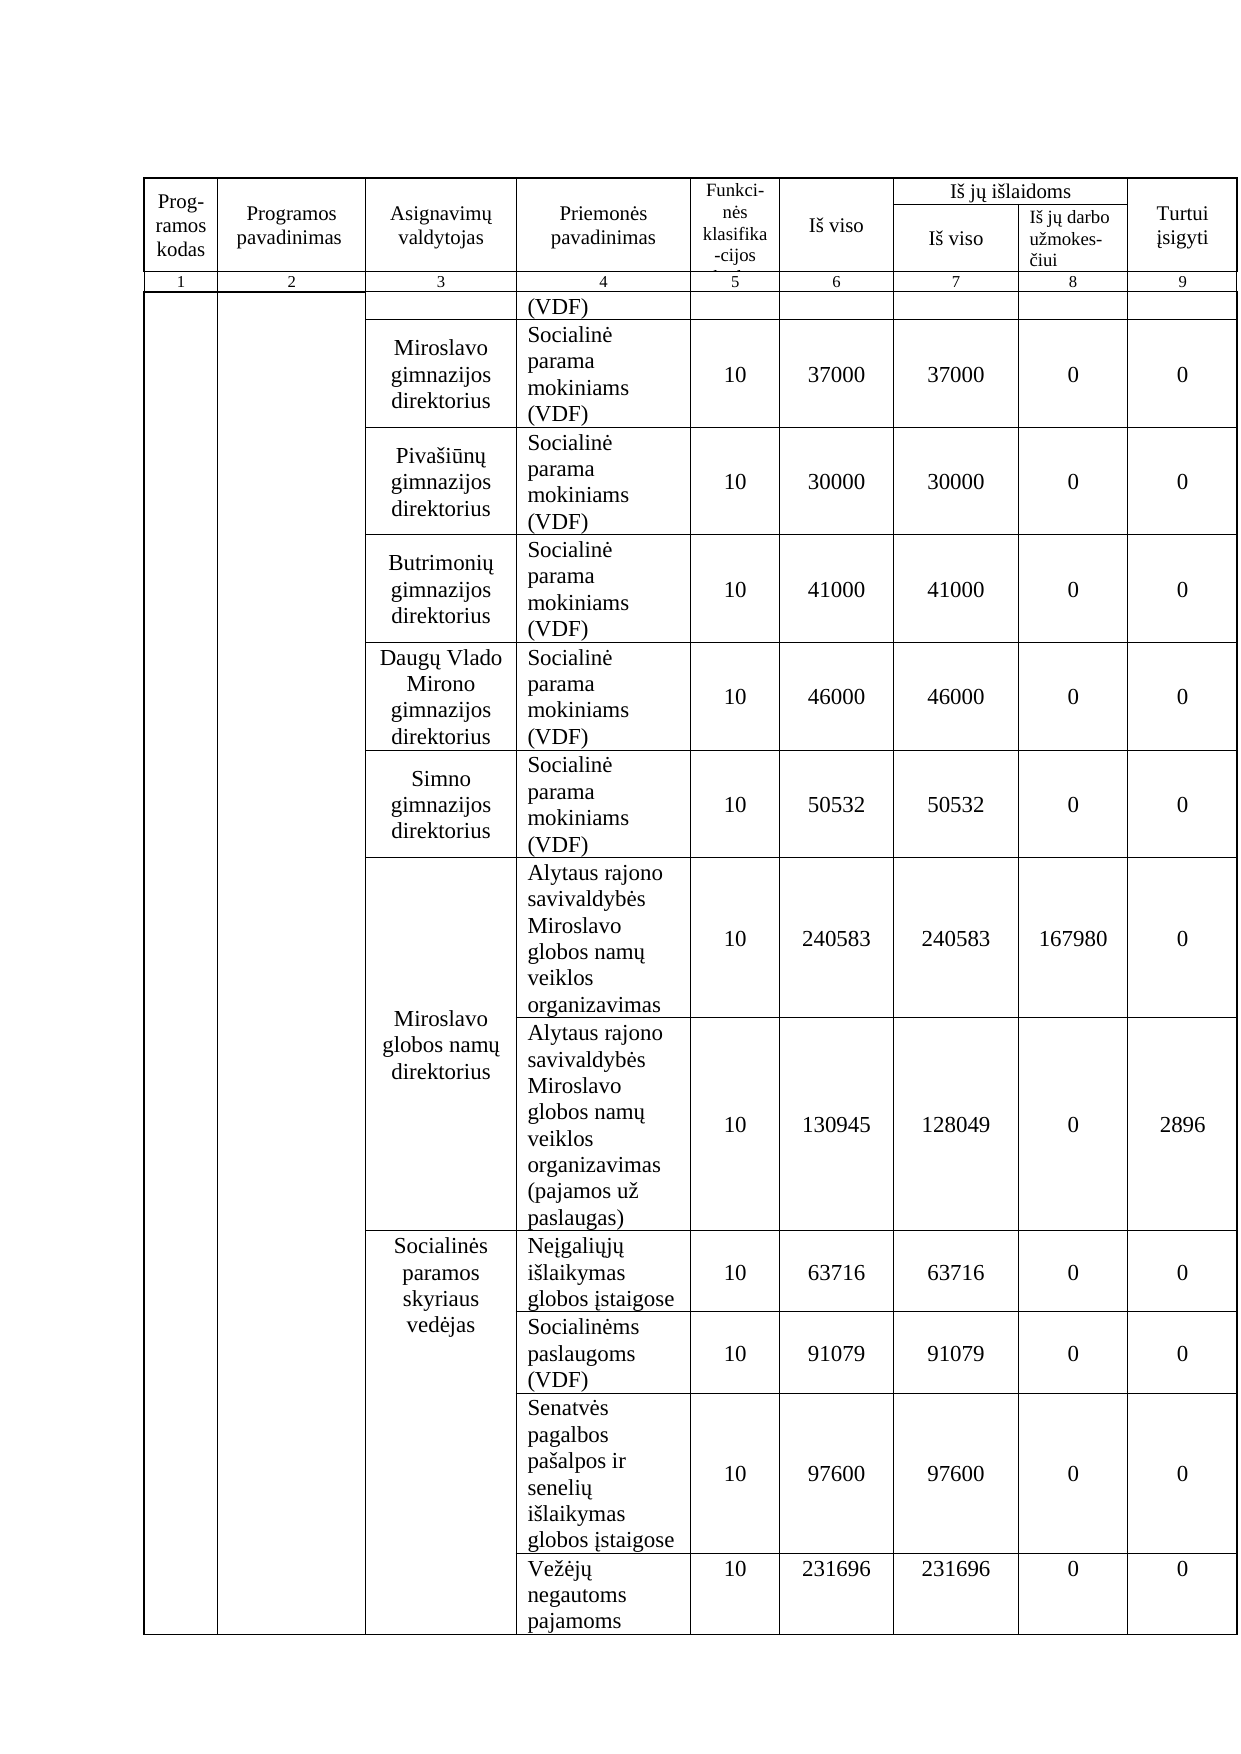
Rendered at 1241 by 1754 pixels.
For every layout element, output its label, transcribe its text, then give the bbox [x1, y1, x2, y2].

table_cell 0 [1128, 1312, 1236, 1392]
table_cell 37000 [894, 320, 1018, 427]
table_cell 10 [691, 751, 779, 857]
table_cell Socialinėms paslaugoms (VDF) [517, 1312, 690, 1392]
table_cell 0 [1128, 320, 1236, 427]
table_cell Alytaus rajono savivaldybės Miroslavo globos namų veiklos organizavimas (pajamos už paslaugas) [517, 1018, 690, 1230]
table_cell 3 [366, 272, 516, 291]
table_cell 63716 [780, 1231, 893, 1311]
table_cell [894, 292, 1018, 319]
table_cell 0 [1019, 1312, 1127, 1392]
table_cell 167980 [1019, 858, 1127, 1017]
table_cell 0 [1128, 1554, 1236, 1634]
table_cell 128049 [894, 1018, 1018, 1230]
table_cell [780, 292, 893, 319]
table_cell 7 [894, 272, 1018, 291]
table_cell Alytaus rajono savivaldybės Miroslavo globos namų veiklos organizavimas [517, 858, 690, 1017]
table_cell 97600 [780, 1394, 893, 1553]
table_cell 130945 [780, 1018, 893, 1230]
table_cell 0 [1128, 535, 1236, 642]
table_cell Socialinė parama mokiniams (VDF) [517, 320, 690, 427]
table_cell 10 [691, 1312, 779, 1392]
table_cell Pivašiūnų gimnazijos direktorius [366, 428, 516, 534]
table_cell 0 [1019, 1018, 1127, 1230]
table_cell 41000 [894, 535, 1018, 642]
table_cell Miroslavo globos namų direktorius [366, 858, 516, 1230]
table_cell Socialinės paramos skyriaus vedėjas [366, 1231, 516, 1634]
table_cell 0 [1128, 751, 1236, 857]
table_cell 97600 [894, 1394, 1018, 1553]
table_header Turtui įsigyti [1128, 179, 1236, 271]
table_cell 0 [1128, 1231, 1236, 1311]
table_cell Socialinė parama mokiniams (VDF) [517, 535, 690, 642]
table_cell Iš jų darbo užmokes-čiui [1019, 205, 1127, 271]
table_header Prog-ramos kodas [145, 179, 217, 271]
table_cell Socialinė parama mokiniams (VDF) [517, 428, 690, 534]
table_cell 9 [1128, 272, 1236, 291]
table_cell Neįgaliųjų išlaikymas globos įstaigose [517, 1231, 690, 1311]
table_cell 0 [1019, 643, 1127, 749]
table_cell 240583 [780, 858, 893, 1017]
table_cell Vežėjų negautoms pajamoms [517, 1554, 690, 1634]
table_cell 0 [1019, 320, 1127, 427]
table_cell 0 [1019, 1394, 1127, 1553]
table_cell 46000 [780, 643, 893, 749]
table_cell 6 [780, 272, 893, 291]
table_cell [366, 292, 516, 319]
table_header Priemonės pavadinimas [517, 179, 690, 271]
table_cell 10 [691, 428, 779, 534]
table_cell 50532 [780, 751, 893, 857]
table_cell 10 [691, 643, 779, 749]
table_cell 10 [691, 858, 779, 1017]
table_cell (VDF) [517, 292, 690, 319]
table_cell Socialinė parama mokiniams (VDF) [517, 751, 690, 857]
table_cell 1 [145, 272, 217, 291]
table_cell 240583 [894, 858, 1018, 1017]
table_cell 10 [691, 1394, 779, 1553]
table_cell 231696 [780, 1554, 893, 1634]
table_cell [1128, 292, 1236, 319]
table_cell 10 [691, 535, 779, 642]
table_cell 91079 [780, 1312, 893, 1392]
table_cell 0 [1128, 428, 1236, 534]
table_cell 8 [1019, 272, 1127, 291]
table_cell Socialinė parama mokiniams (VDF) [517, 643, 690, 749]
table_cell 0 [1019, 751, 1127, 857]
table_cell 10 [691, 1231, 779, 1311]
table_cell 37000 [780, 320, 893, 427]
table_header Programos pavadinimas [218, 179, 365, 271]
table_cell Miroslavo gimnazijos direktorius [366, 320, 516, 427]
table_cell 46000 [894, 643, 1018, 749]
table_cell 0 [1128, 643, 1236, 749]
table_cell 0 [1019, 1554, 1127, 1634]
table_cell 0 [1019, 428, 1127, 534]
table_cell 41000 [780, 535, 893, 642]
table_cell [145, 293, 217, 1634]
table_cell [1019, 292, 1127, 319]
table_cell [691, 292, 779, 319]
table_cell 10 [691, 1554, 779, 1634]
table_cell Simno gimnazijos direktorius [366, 751, 516, 857]
table_cell 2 [218, 272, 365, 291]
table_cell Senatvės pagalbos pašalpos ir senelių išlaikymas globos įstaigose [517, 1394, 690, 1553]
table_cell [218, 293, 365, 1634]
table_cell 2896 [1128, 1018, 1236, 1230]
table_cell 0 [1128, 858, 1236, 1017]
table_cell 50532 [894, 751, 1018, 857]
table_cell 0 [1128, 1394, 1236, 1553]
table_cell 5 [691, 272, 779, 291]
table_cell 30000 [780, 428, 893, 534]
table_cell Butrimonių gimnazijos direktorius [366, 535, 516, 642]
table_cell 0 [1019, 1231, 1127, 1311]
table_header Iš viso [780, 179, 893, 271]
table_header Iš jų išlaidoms [894, 179, 1127, 204]
table_cell 30000 [894, 428, 1018, 534]
table_cell 10 [691, 1018, 779, 1230]
table_cell 231696 [894, 1554, 1018, 1634]
table_cell 0 [1019, 535, 1127, 642]
table_cell 91079 [894, 1312, 1018, 1392]
table_cell Iš viso [894, 205, 1018, 271]
table_cell Daugų Vlado Mirono gimnazijos direktorius [366, 643, 516, 749]
table_cell 63716 [894, 1231, 1018, 1311]
table_cell 4 [517, 272, 690, 291]
table_header Funkci-nės klasifika-cijos kodas [691, 179, 779, 271]
table_header Asignavimų valdytojas [366, 179, 516, 271]
table_cell 10 [691, 320, 779, 427]
